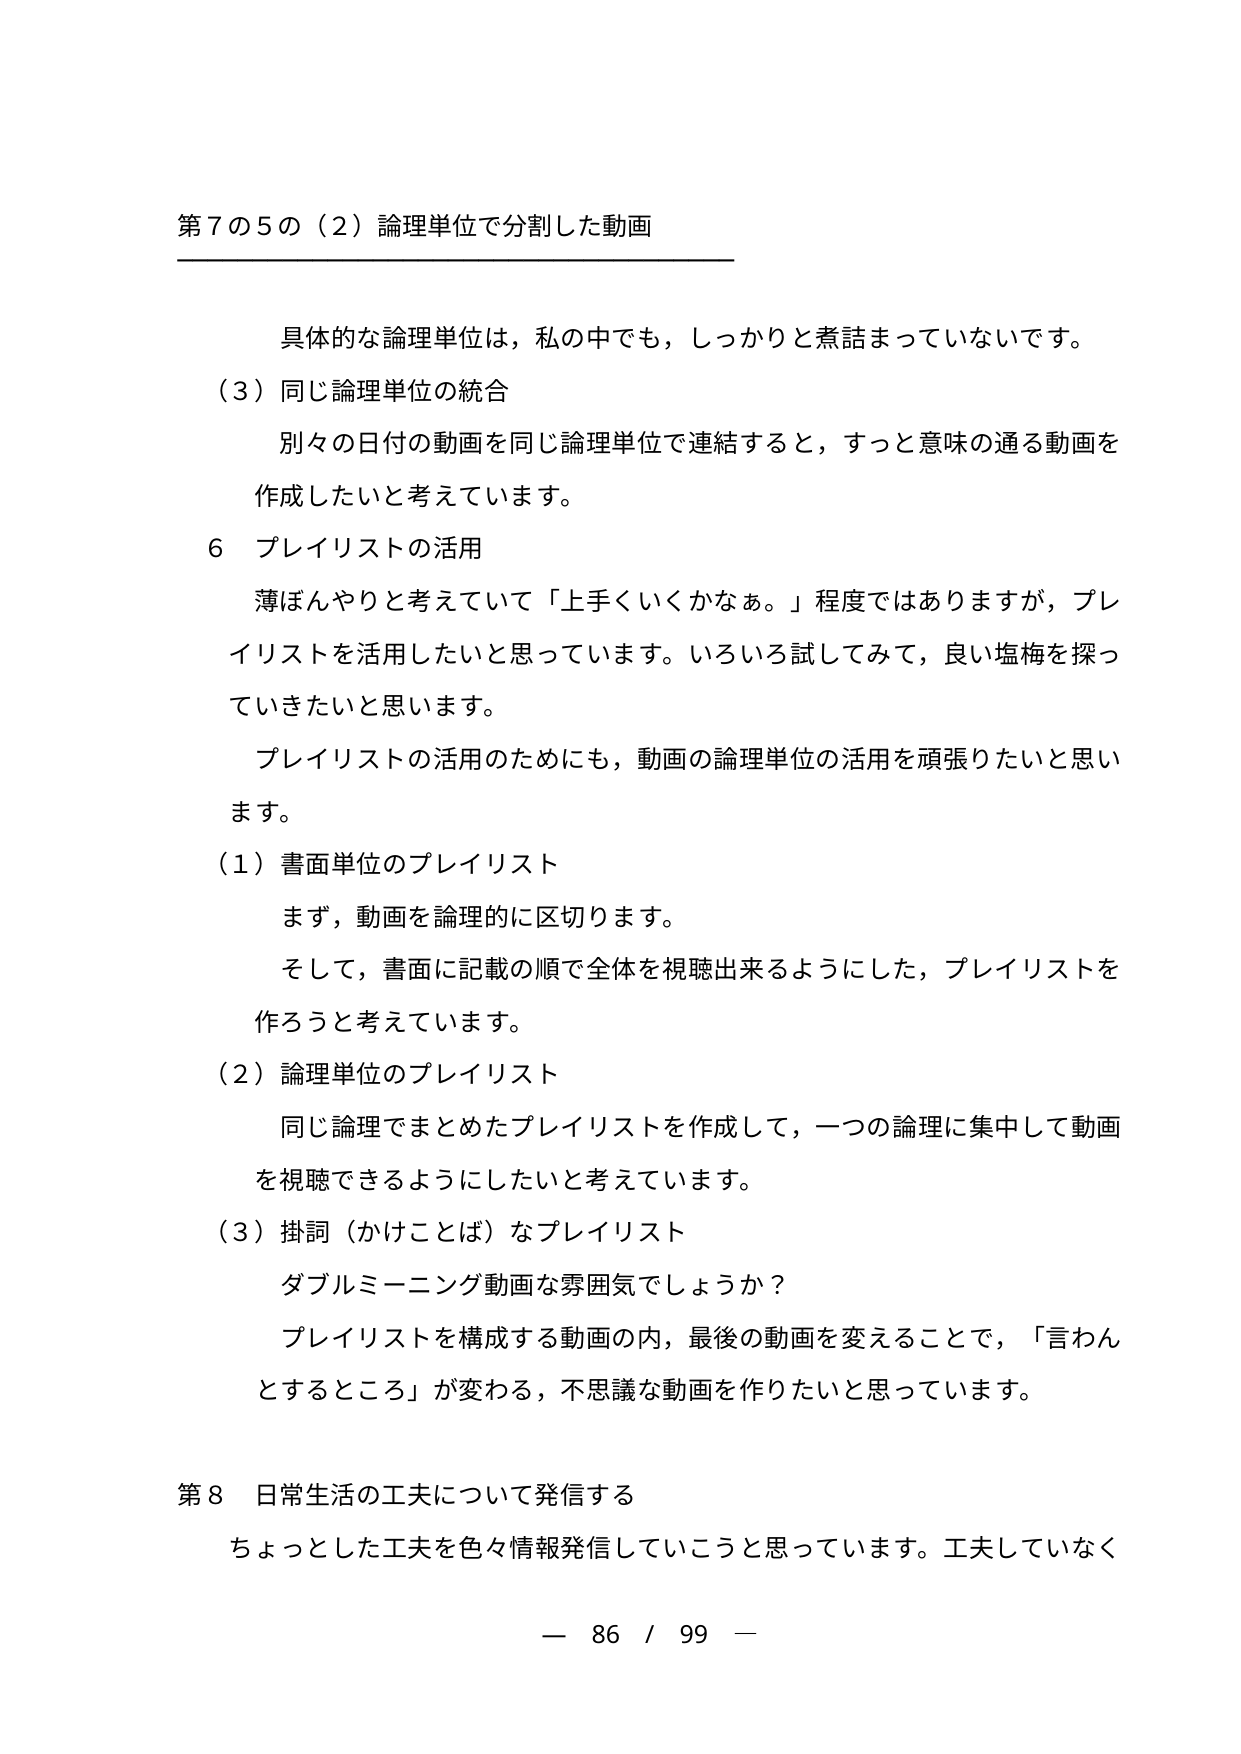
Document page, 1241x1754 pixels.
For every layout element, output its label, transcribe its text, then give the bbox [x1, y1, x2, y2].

subtitle 掛詞（かけことば）なプレイリスト [199, 1205, 1122, 1257]
text そして，書面に記載の順で全体を視聴出来るようにした，プレイリストを作ろうと考えています。 [243, 942, 1122, 1047]
text プレイリストを構成する動画の内，最後の動画を変えることで，「言わんとするところ」が変わる，不思議な動画を作りたいと思っています。 [243, 1310, 1122, 1415]
text プレイリストの活用のためにも，動画の論理単位の活用を頑張りたいと思います。 [221, 731, 1122, 836]
subtitle 書面単位のプレイリスト [199, 836, 1122, 889]
text まず，動画を論理的に区切ります。 [243, 889, 1122, 942]
subtitle 日常生活の工夫について発信する [177, 1468, 1122, 1520]
text 薄ぼんやりと考えていて「上手くいくかなぁ。」程度ではありますが，プレイリストを活用したいと思っています。いろいろ試してみて，良い塩梅を探っていきたいと思います。 [221, 573, 1122, 731]
subtitle 論理単位のプレイリスト [199, 1047, 1122, 1099]
text 具体的な論理単位は，私の中でも，しっかりと煮詰まっていないです。 [243, 310, 1122, 363]
text 同じ論理でまとめたプレイリストを作成して，一つの論理に集中して動画を視聴できるようにしたいと考えています。 [243, 1099, 1122, 1205]
text 別々の日付の動画を同じ論理単位で連結すると，すっと意味の通る動画を作成したいと考えています。 [243, 416, 1122, 521]
subtitle プレイリストの活用 [199, 521, 1122, 573]
subtitle 同じ論理単位の統合 [199, 363, 1122, 416]
text ダブルミーニング動画な雰囲気でしょうか？ [243, 1257, 1122, 1310]
text ちょっとした工夫を色々情報発信していこうと思っています。工夫していなく [196, 1520, 1122, 1573]
